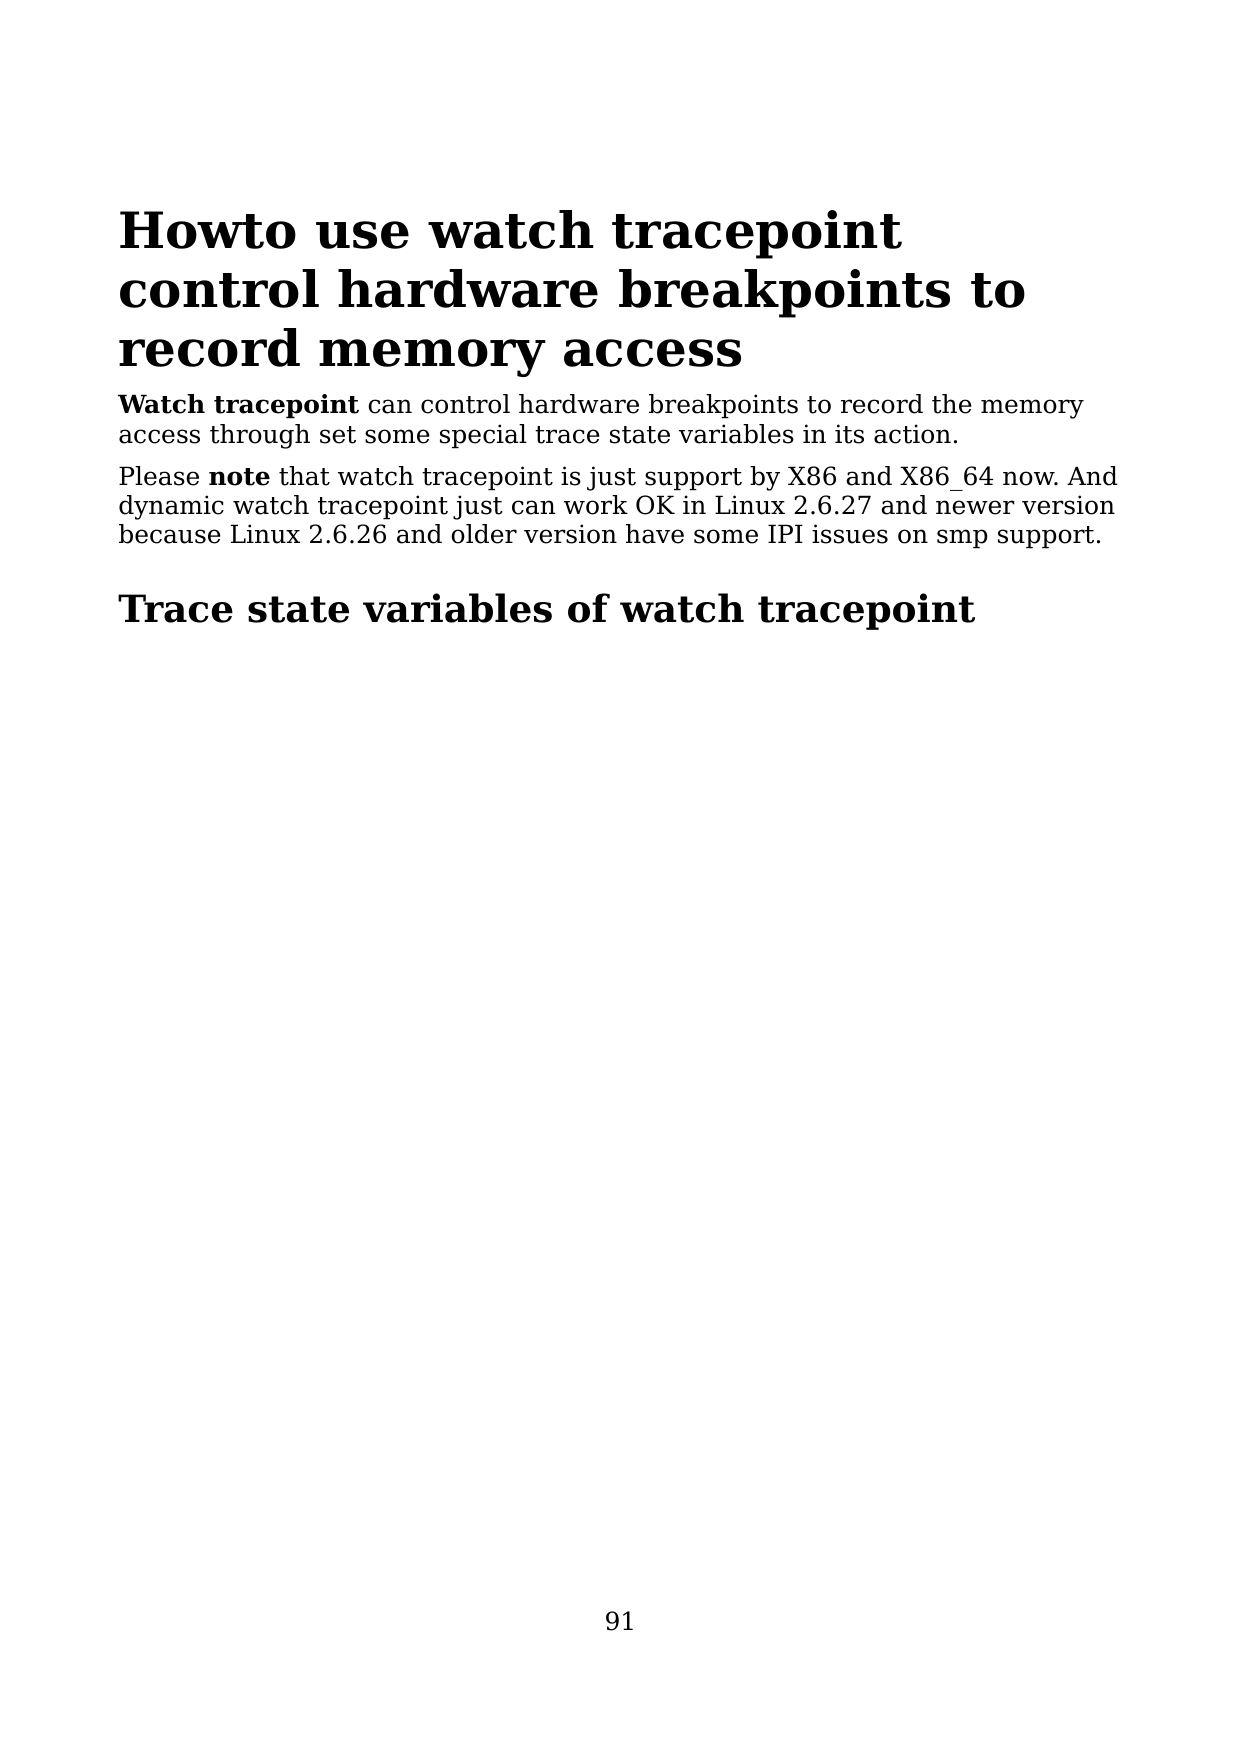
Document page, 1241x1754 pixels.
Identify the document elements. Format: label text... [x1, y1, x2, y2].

text Watch tracepoint can control hardware breakpoints to record the memory access through set some special trace state variables in its action. [118, 391, 1122, 449]
subtitle Trace state variables of watch tracepoint [118, 587, 1122, 631]
subtitle Howto use watch tracepoint control hardware breakpoints to record memory access [118, 202, 1122, 378]
text Please note that watch tracepoint is just support by X86 and X86_64 now. And dynamic watch tracepoint just can work OK in Linux 2.6.27 and newer version because Linux 2.6.26 and older version have some IPI issues on smp support. [118, 462, 1122, 549]
